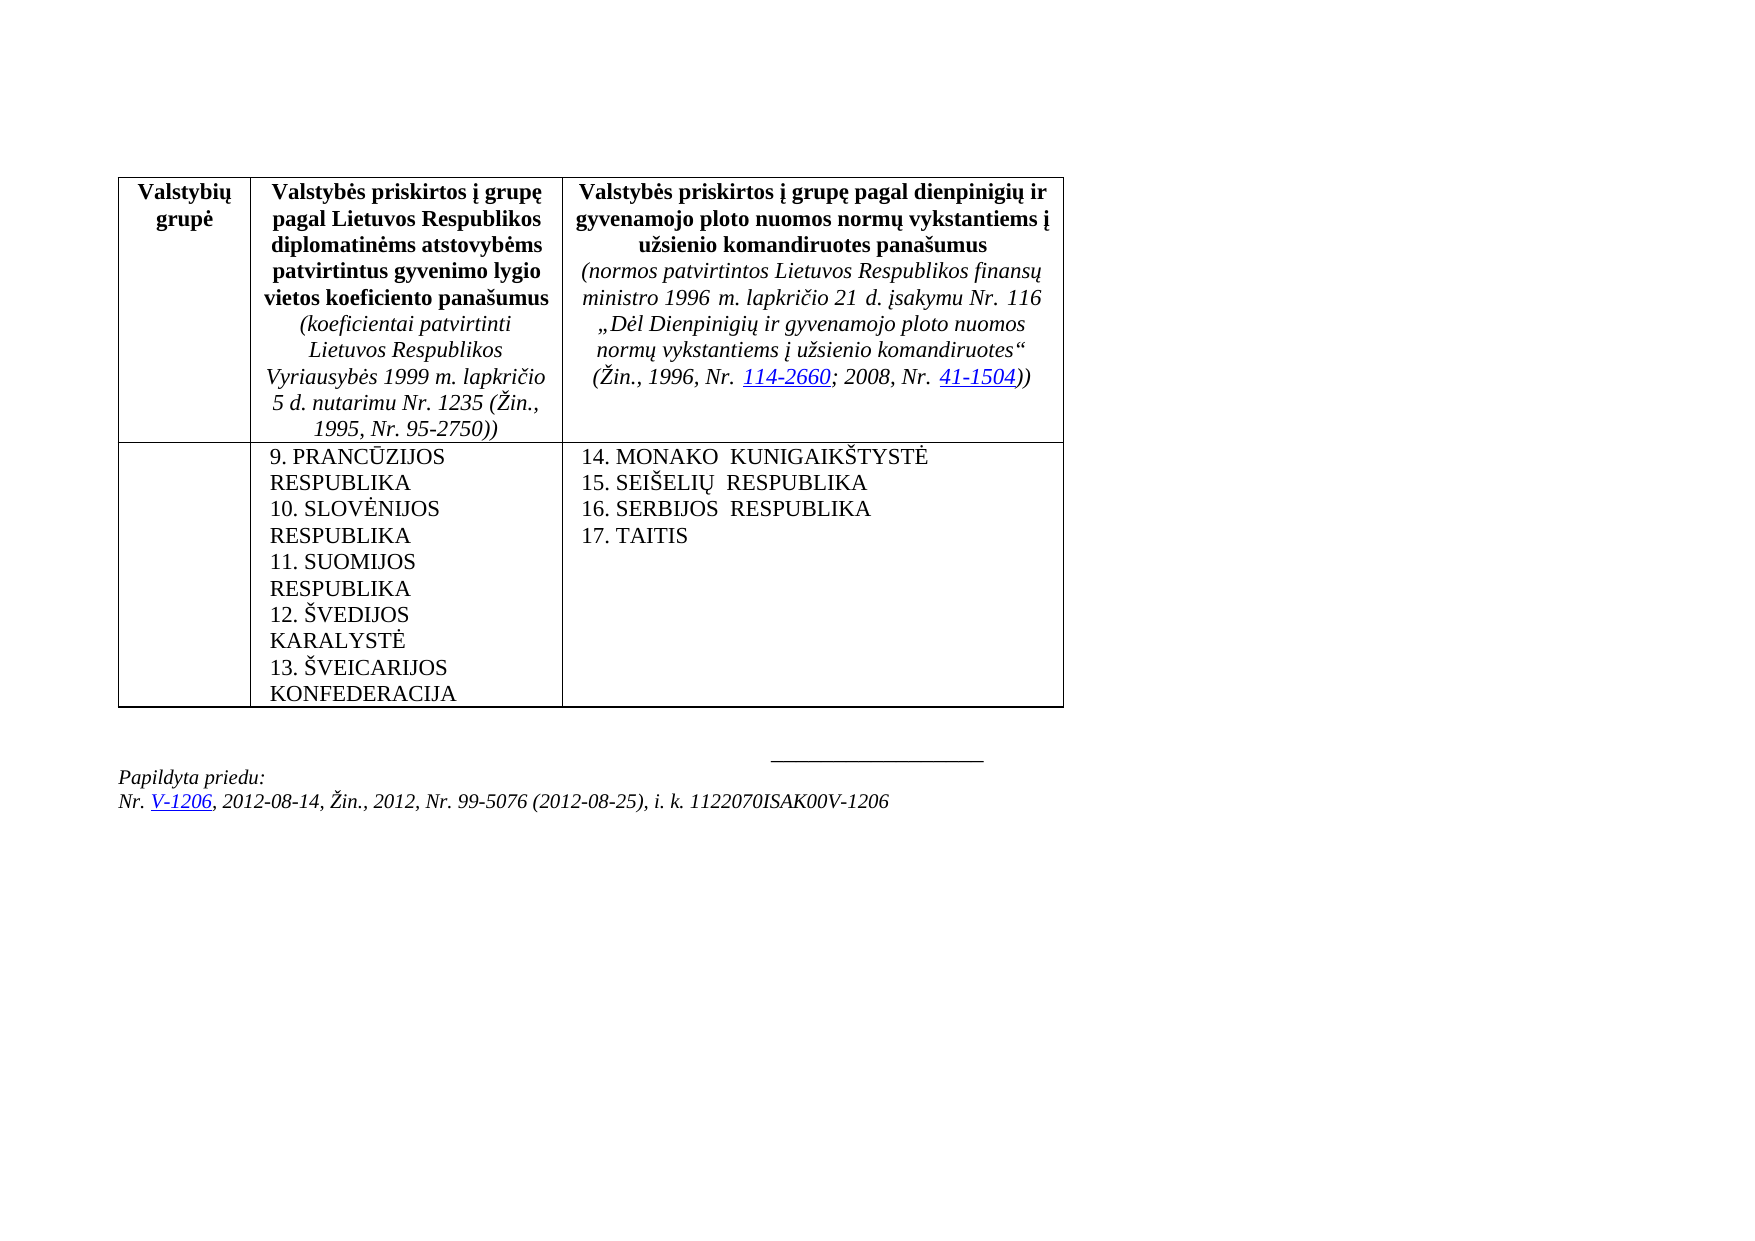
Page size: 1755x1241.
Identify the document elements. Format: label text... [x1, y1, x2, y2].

text Nr. V-1206, 2012-08-14, Žin., 2012, Nr. 99-5076 (2012-08-25), i. k. 1122070ISAK00V-1206 [118, 789, 1636, 813]
text _________________ [118, 736, 1636, 765]
table_header Valstybės priskirtos į grupę pagal dienpinigių ir gyvenamojo ploto nuomos normų vykstantiems į užsienio komandiruotes panašumus (normos patvirtintos Lietuvos Respublikos finansų ministro 1996 m. lapkričio 21 d. įsakymu Nr. 116 „Dėl Dienpinigių ir gyvenamojo ploto nuomos normų vykstantiems į užsienio komandiruotes“ (Žin., 1996, Nr. 114-2660; 2008, Nr. 41-1504)) [563, 178, 1063, 442]
table_cell [119, 443, 250, 706]
text Papildyta priedu: [118, 765, 1636, 789]
table_header Valstybės priskirtos į grupę pagal Lietuvos Respublikos diplomatinėms atstovybėms patvirtintus gyvenimo lygio vietos koeficiento panašumus (koeficientai patvirtinti Lietuvos Respublikos Vyriausybės 1999 m. lapkričio 5 d. nutarimu Nr. 1235 (Žin., 1995, Nr. 95-2750)) [251, 178, 562, 442]
table_header Valstybių grupė [119, 178, 250, 442]
table_cell 14. MONAKO KUNIGAIKŠTYSTĖ 15. SEIŠELIŲ RESPUBLIKA 16. SERBIJOS RESPUBLIKA 17. TAITIS [563, 443, 1063, 706]
table_cell 9. PRANCŪZIJOS RESPUBLIKA 10. SLOVĖNIJOS RESPUBLIKA 11. SUOMIJOS RESPUBLIKA 12. ŠVEDIJOS KARALYSTĖ 13. ŠVEICARIJOS KONFEDERACIJA [251, 443, 562, 706]
